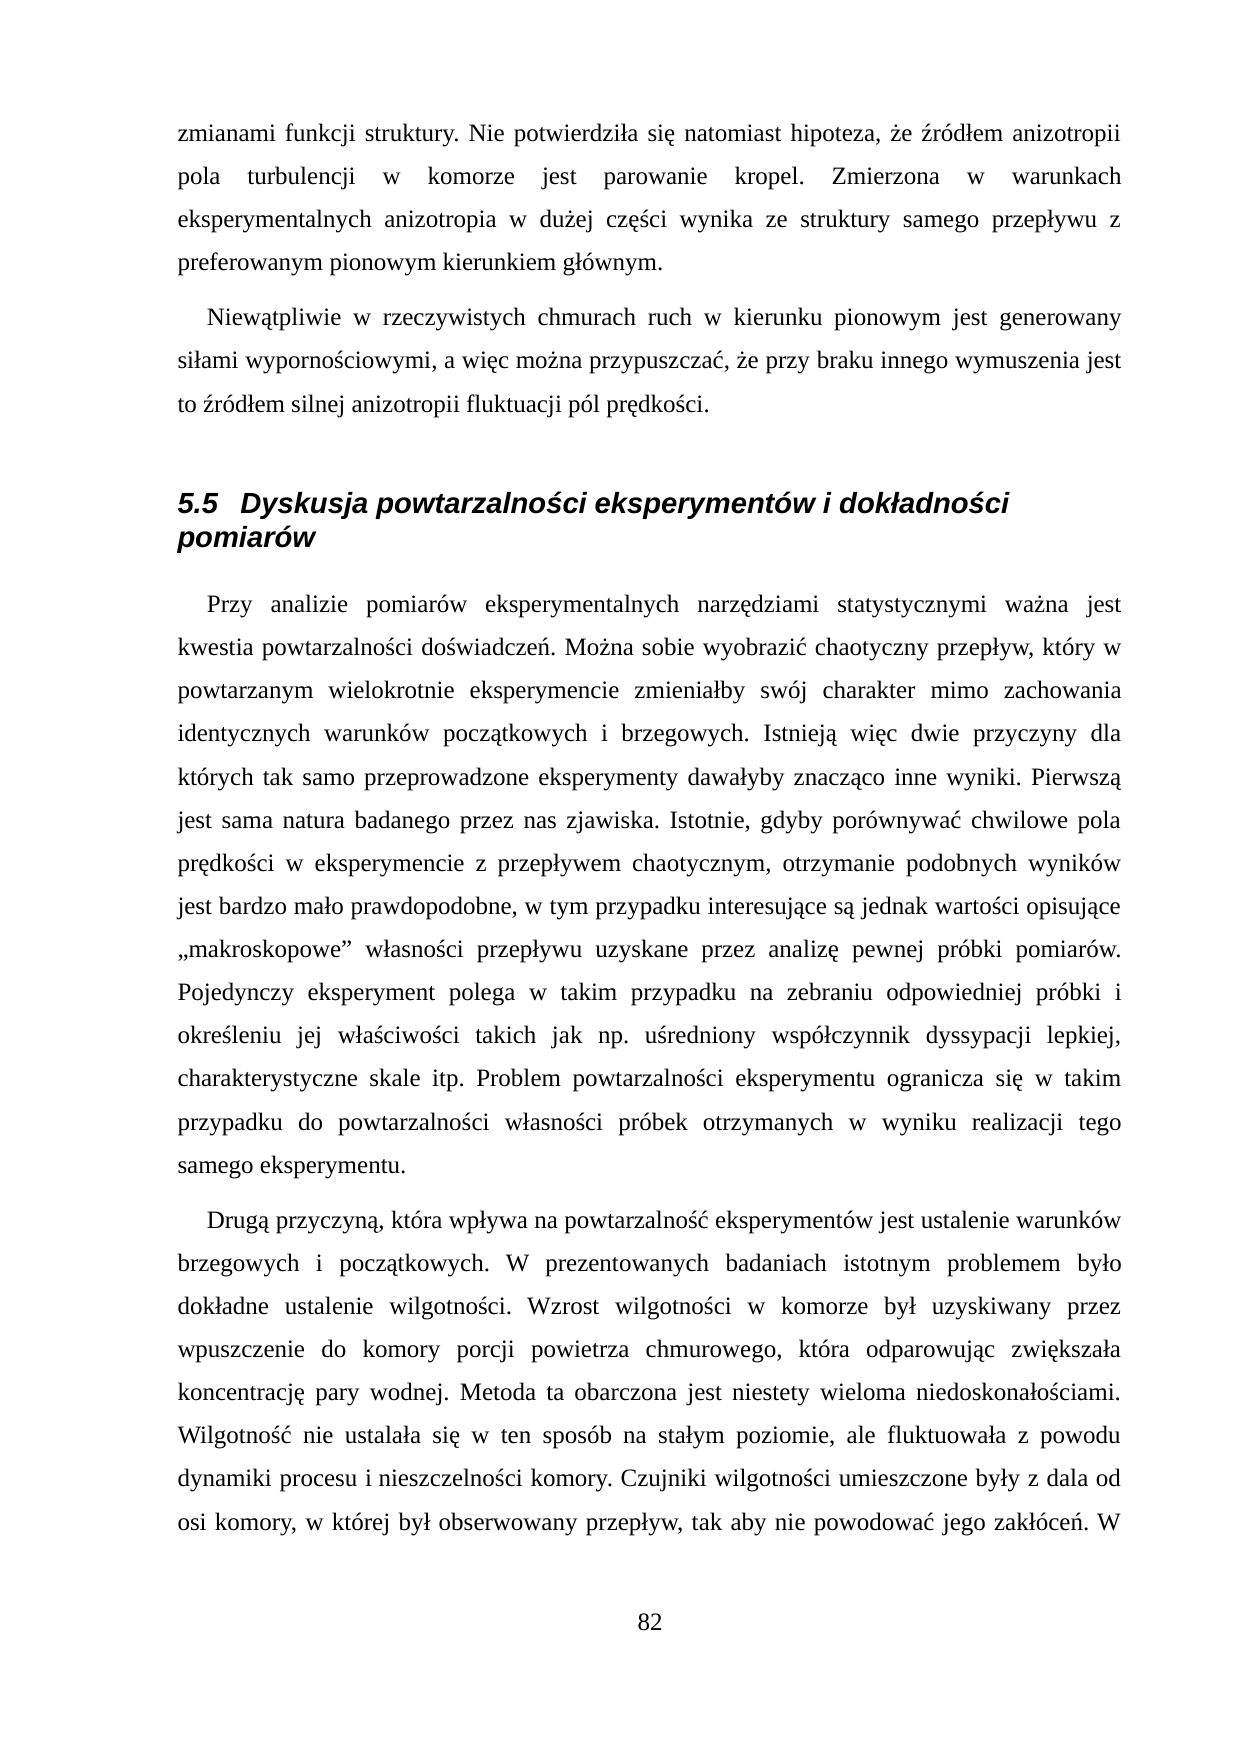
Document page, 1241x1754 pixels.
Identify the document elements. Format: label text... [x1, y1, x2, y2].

text zmianami funkcji struktury. Nie potwierdziła się natomiast hipoteza, że źródłem anizotropii pola turbulencji w komorze jest parowanie kropel. Zmierzona w warunkach eksperymentalnych anizotropia w dużej części wynika ze struktury samego przepływu z preferowanym pionowym kierunkiem głównym. [177, 118, 1122, 276]
text Drugą przyczyną, która wpływa na powtarzalność eksperymentów jest ustalenie warunków brzegowych i początkowych. W prezentowanych badaniach istotnym problemem było dokładne ustalenie wilgotności. Wzrost wilgotności w komorze był uzyskiwany przez wpuszczenie do komory porcji powietrza chmurowego, która odparowując zwiększała koncentrację pary wodnej. Metoda ta obarczona jest niestety wieloma niedoskonałościami. Wilgotność nie ustalała się w ten sposób na stałym poziomie, ale fluktuowała z powodu dynamiki procesu i nieszczelności komory. Czujniki wilgotności umieszczone były z dala od osi komory, w której był obserwowany przepływ, tak aby nie powodować jego zakłóceń. W [177, 1205, 1122, 1535]
text Niewątpliwie w rzeczywistych chmurach ruch w kierunku pionowym jest generowany siłami wypornościowymi, a więc można przypuszczać, że przy braku innego wymuszenia jest to źródłem silnej anizotropii fluktuacji pól prędkości. [177, 302, 1122, 417]
subtitle Dyskusja powtarzalności eksperymentów i dokładności pomiarów [177, 486, 1122, 553]
text Przy analizie pomiarów eksperymentalnych narzędziami statystycznymi ważna jest kwestia powtarzalności doświadczeń. Można sobie wyobrazić chaotyczny przepływ, który w powtarzanym wielokrotnie eksperymencie zmieniałby swój charakter mimo zachowania identycznych warunków początkowych i brzegowych. Istnieją więc dwie przyczyny dla których tak samo przeprowadzone eksperymenty dawałyby znacząco inne wyniki. Pierwszą jest sama natura badanego przez nas zjawiska. Istotnie, gdyby porównywać chwilowe pola prędkości w eksperymencie z przepływem chaotycznym, otrzymanie podobnych wyników jest bardzo mało prawdopodobne, w tym przypadku interesujące są jednak wartości opisujące „makroskopowe” własności przepływu uzyskane przez analizę pewnej próbki pomiarów. Pojedynczy eksperyment polega w takim przypadku na zebraniu odpowiedniej próbki i określeniu jej właściwości takich jak np. uśredniony współczynnik dyssypacji lepkiej, charakterystyczne skale itp. Problem powtarzalności eksperymentu ogranicza się w takim przypadku do powtarzalności własności próbek otrzymanych w wyniku realizacji tego samego eksperymentu. [177, 589, 1122, 1178]
